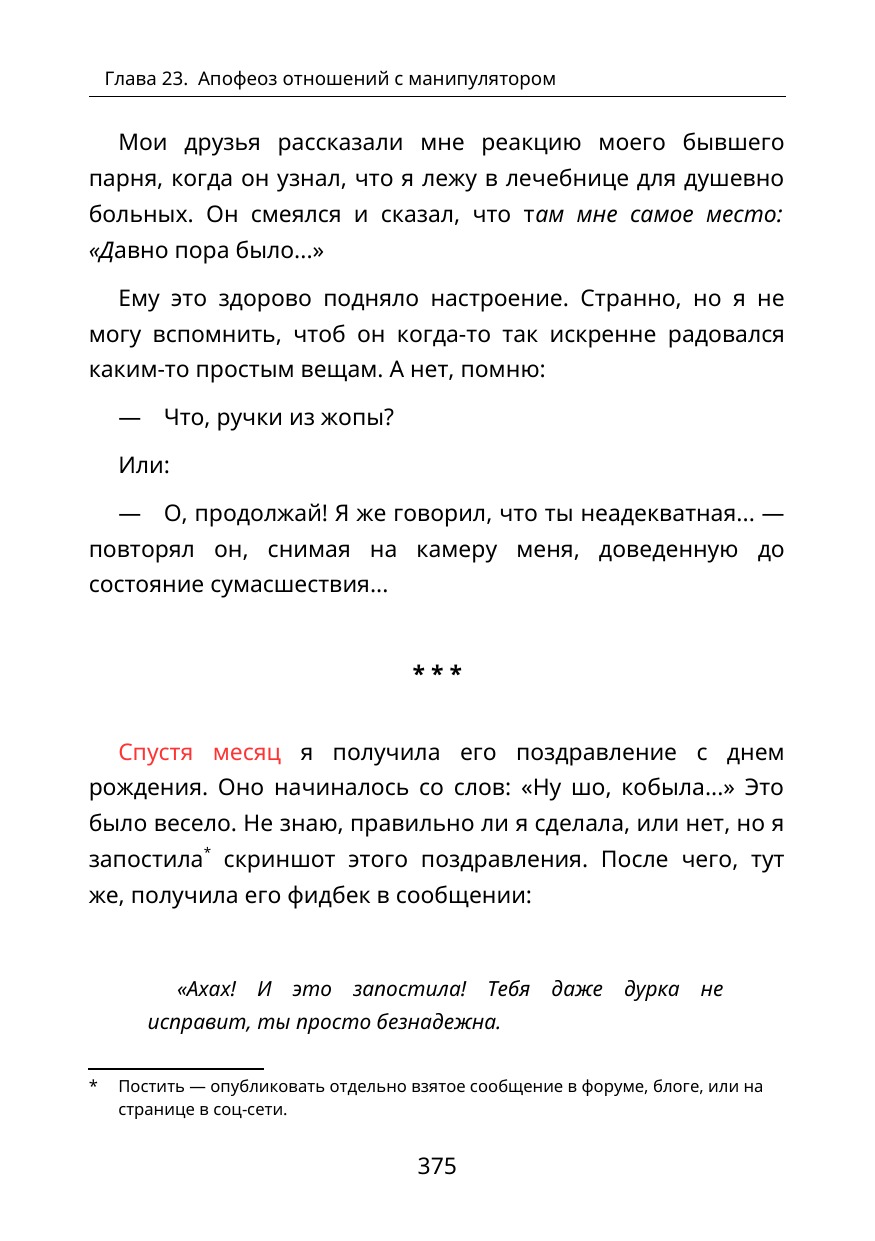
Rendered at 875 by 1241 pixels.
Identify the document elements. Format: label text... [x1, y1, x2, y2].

text Постить — опубликовать отдельно взятое сообщение в форуме, блоге, или на странице в соц-сети. [88, 1075, 786, 1120]
list О, продолжай! Я же говорил, что ты неадекватная... — повторял он, снимая на камеру меня, доведенную до состояние сумасшествия... [88, 497, 786, 600]
text Спустя месяц я получила его поздравление с днем рождения. Оно начиналось со слов: «Ну шо, кобыла...» Это было весело. Не знаю, правильно ли я сделала, или нет, но я запостила скриншот этого поздравления. После чего, тут же, получила его фидбек в сообщении: [88, 735, 786, 910]
text Или: [88, 449, 786, 480]
text Ему это здорово подняло настроение. Странно, но я не могу вспомнить, чтоб он когда-то так искренне радовался каким-то простым вещам. А нет, помню: [88, 282, 786, 385]
text Мои друзья рассказали мне реакцию моего бывшего парня, когда он узнал, что я лежу в лечебнице для душевно больных. Он смеялся и сказал, что там мне самое место: «Давно пора было...» [88, 126, 786, 265]
list Что, ручки из жопы? [88, 401, 786, 432]
text «Ахах! И это запостила! Тебя даже дурка не исправит, ты просто безнадежна. [147, 974, 727, 1036]
subtitle * * * [88, 658, 786, 689]
